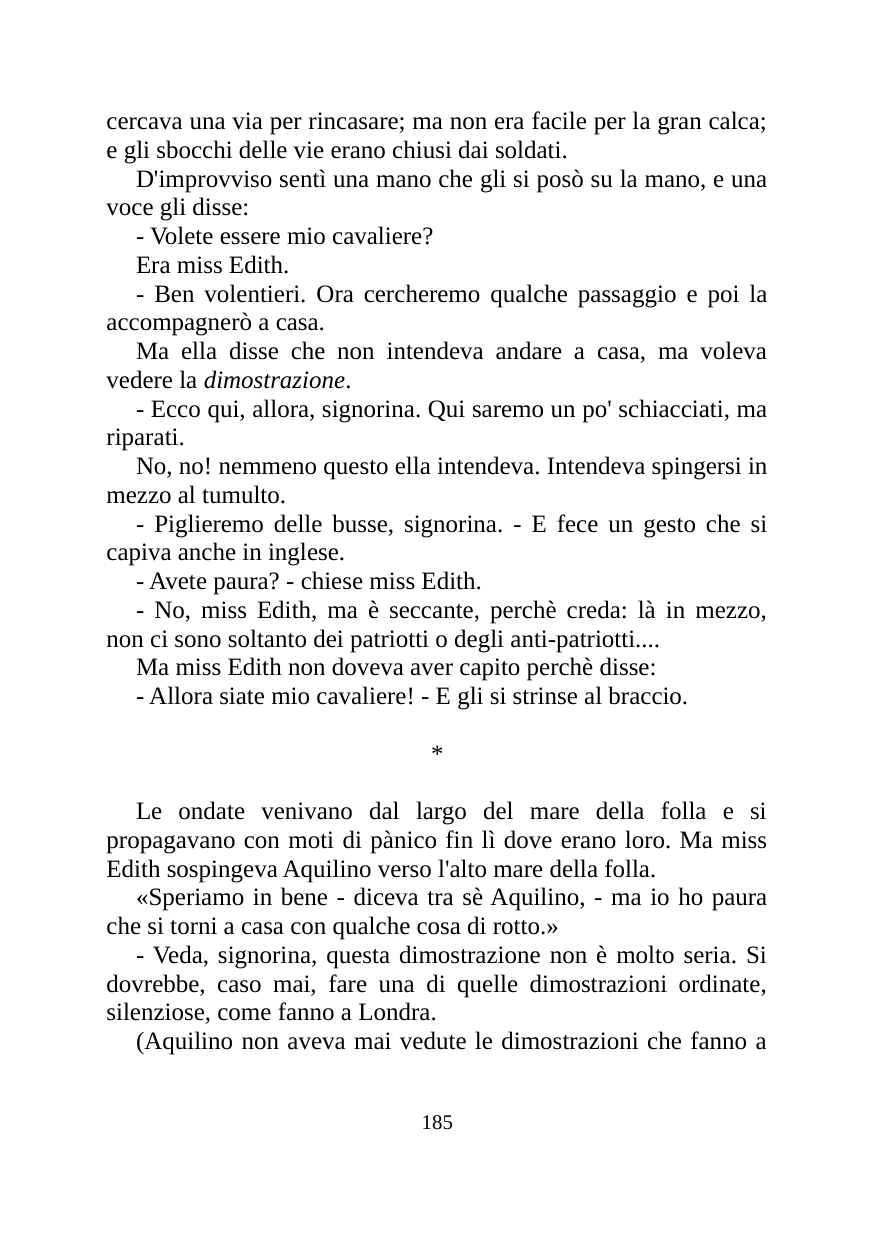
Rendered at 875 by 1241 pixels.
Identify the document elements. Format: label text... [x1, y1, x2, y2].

text - Avete paura? - chiese miss Edith. [106, 566, 768, 595]
text cercava una via per rincasare; ma non era facile per la gran calca; e gli sbocchi delle vie erano chiusi dai soldati. [106, 106, 768, 164]
text No, no! nemmeno questo ella intendeva. Intendeva spingersi in mezzo al tumulto. [106, 451, 768, 509]
text D'improvviso sentì una mano che gli si posò su la mano, e una voce gli disse: [106, 164, 768, 221]
text Le ondate venivano dal largo del mare della folla e si propagavano con moti di pànico fin lì dove erano loro. Ma miss Edith sospingeva Aquilino verso l'alto mare della folla. [106, 796, 768, 882]
text - Ecco qui, allora, signorina. Qui saremo un po' schiacciati, ma riparati. [106, 394, 768, 451]
text - Veda, signorina, questa dimostrazione non è molto seria. Si dovrebbe, caso mai, fare una di quelle dimostrazioni ordinate, silenziose, come fanno a Londra. [106, 940, 768, 1026]
text Ma miss Edith non doveva aver capito perchè disse: [106, 652, 768, 681]
text - No, miss Edith, ma è seccante, perchè creda: là in mezzo, non ci sono soltanto dei patriotti o degli anti-patriotti.... [106, 595, 768, 652]
text - Volete essere mio cavaliere? [106, 221, 768, 250]
text - Allora siate mio cavaliere! - E gli si strinse al braccio. [106, 681, 768, 710]
text Ma ella disse che non intendeva andare a casa, ma voleva vedere la dimostrazione. [106, 336, 768, 394]
text - Piglieremo delle busse, signorina. - E fece un gesto che si capiva anche in inglese. [106, 509, 768, 566]
text * [106, 739, 768, 767]
text (Aquilino non aveva mai vedute le dimostrazioni che fanno a [106, 1026, 768, 1055]
text «Speriamo in bene - diceva tra sè Aquilino, - ma io ho paura che si torni a casa con qualche cosa di rotto.» [106, 882, 768, 940]
text - Ben volentieri. Ora cercheremo qualche passaggio e poi la accompagnerò a casa. [106, 279, 768, 336]
text Era miss Edith. [106, 250, 768, 279]
